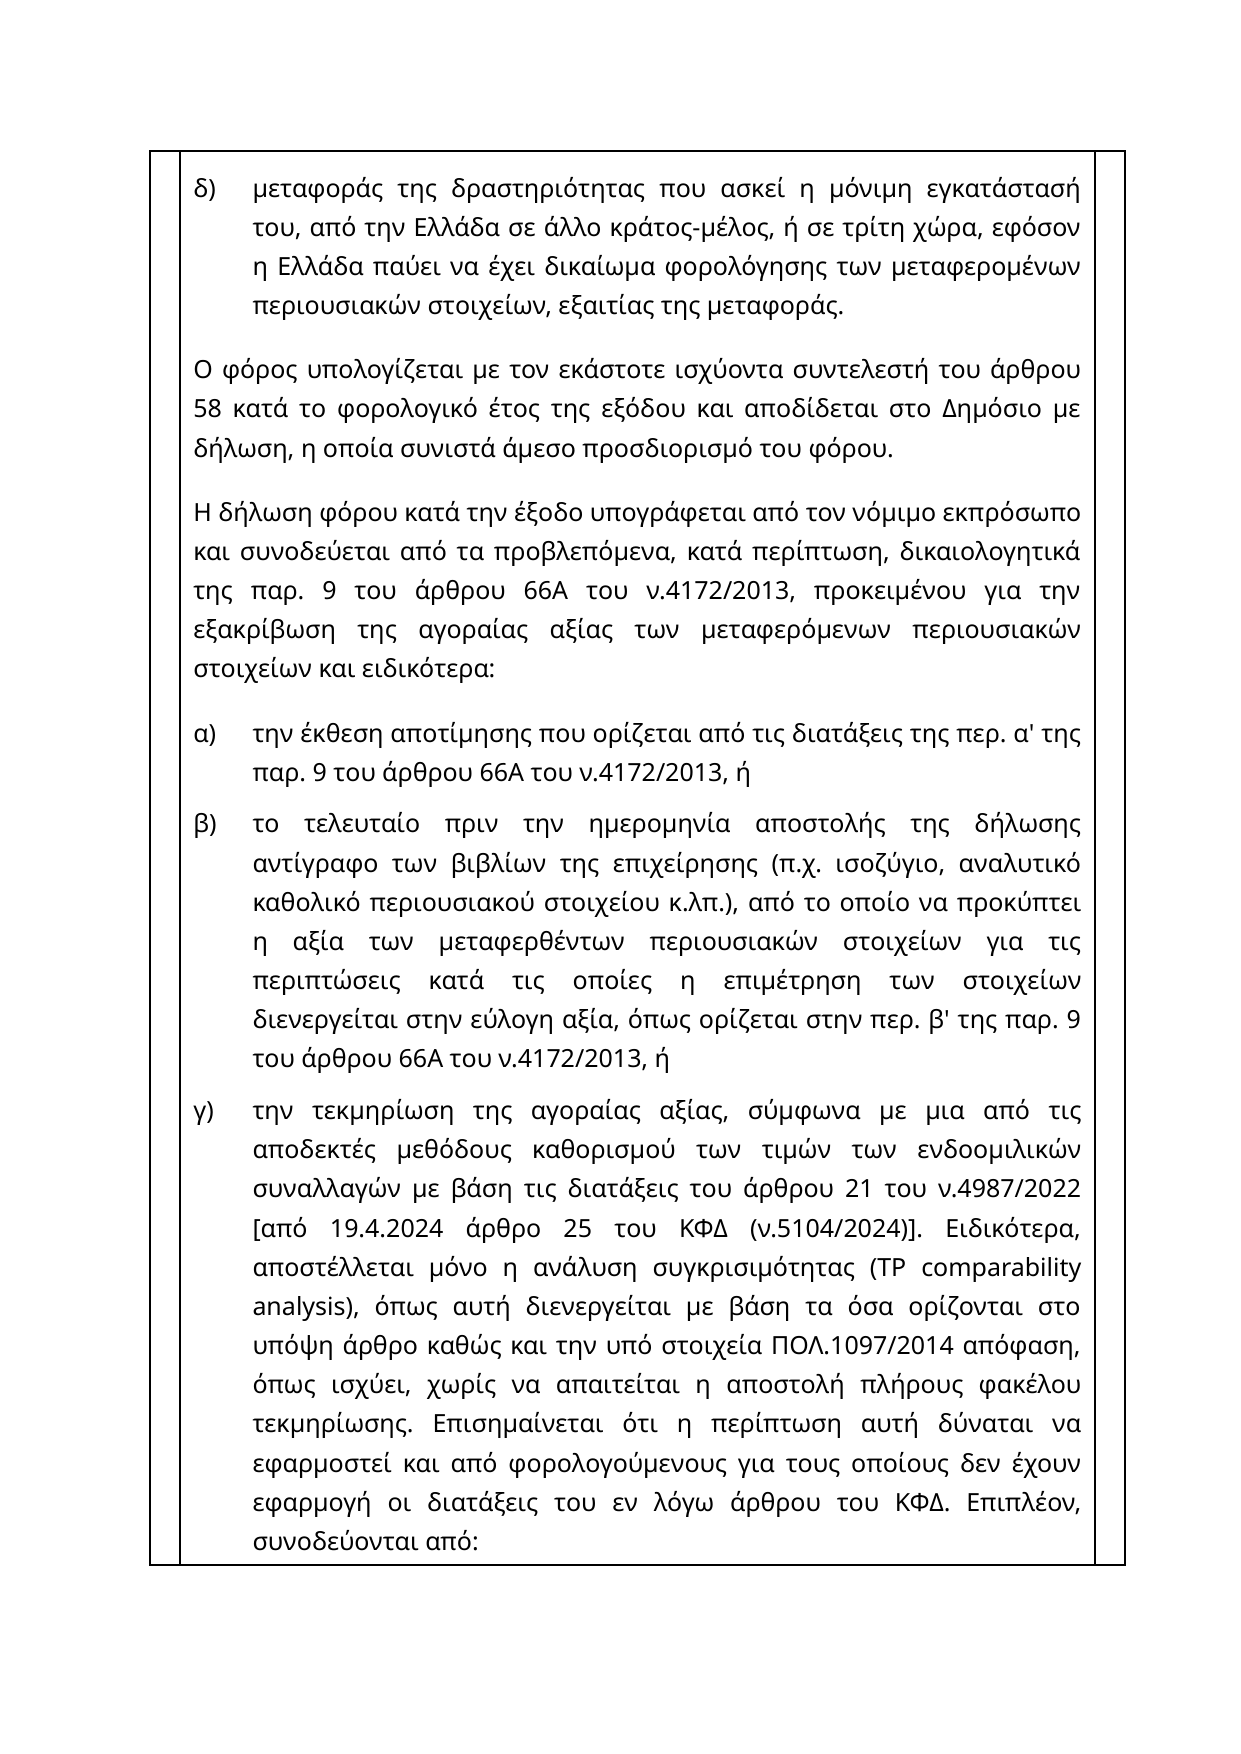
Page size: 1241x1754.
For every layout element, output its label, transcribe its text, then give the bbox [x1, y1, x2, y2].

table_header δ) μεταφοράς της δραστηριότητας που ασκεί η μόνιμη εγκατάστασή του, από την Ελλάδα σε άλλο κράτος-μέλος, ή σε τρίτη χώρα, εφόσον η Ελλάδα παύει να έχει δικαίωμα φορολόγησης των μεταφερομένων περιουσιακών στοιχείων, εξαιτίας της μεταφοράς. Ο φόρος υπολογίζεται με τον εκάστοτε ισχύοντα συντελεστή του άρθρου 58 κατά το φορολογικό έτος της εξόδου και αποδίδεται στο Δημόσιο με δήλωση, η οποία συνιστά άμεσο προσδιορισμό του φόρου. Η δήλωση φόρου κατά την έξοδο υπογράφεται από τον νόμιμο εκπρόσωπο και συνοδεύεται από τα προβλεπόμενα, κατά περίπτωση, δικαιολογητικά της παρ. 9 του άρθρου 66Α του ν.4172/2013, προκειμένου για την εξακρίβωση της αγοραίας αξίας των μεταφερόμενων περιουσιακών στοιχείων και ειδικότερα: α) την έκθεση αποτίμησης που ορίζεται από τις διατάξεις της περ. α' της παρ. 9 του άρθρου 66Α του ν.4172/2013, ή β) το τελευταίο πριν την ημερομηνία αποστολής της δήλωσης αντίγραφο των βιβλίων της επιχείρησης (π.χ. ισοζύγιο, αναλυτικό καθολικό περιουσιακού στοιχείου κ.λπ.), από το οποίο να προκύπτει η αξία των μεταφερθέντων περιουσιακών στοιχείων για τις περιπτώσεις κατά τις οποίες η επιμέτρηση των στοιχείων διενεργείται στην εύλογη αξία, όπως ορίζεται στην περ. β' της παρ. 9 του άρθρου 66Α του ν.4172/2013, ή γ) την τεκμηρίωση της αγοραίας αξίας, σύμφωνα με μια από τις αποδεκτές μεθόδους καθορισμού των τιμών των ενδοομιλικών συναλλαγών με βάση τις διατάξεις του άρθρου 21 του ν.4987/2022 [από 19.4.2024 άρθρο 25 του ΚΦΔ (ν.5104/2024)]. Ειδικότερα, αποστέλλεται μόνο η ανάλυση συγκρισιμότητας (TP comparability analysis), όπως αυτή διενεργείται με βάση τα όσα ορίζονται στο υπόψη άρθρο καθώς και την υπό στοιχεία ΠΟΛ.1097/2014 απόφαση, όπως ισχύει, χωρίς να απαιτείται η αποστολή πλήρους φακέλου τεκμηρίωσης. Επισημαίνεται ότι η περίπτωση αυτή δύναται να εφαρμοστεί και από φορολογούμενους για τους οποίους δεν έχουν εφαρμογή οι διατάξεις του εν λόγω άρθρου του ΚΦΔ. Επιπλέον, συνοδεύονται από: [181, 152, 1094, 1564]
table_header [1096, 152, 1124, 1564]
table_header [151, 152, 179, 1564]
